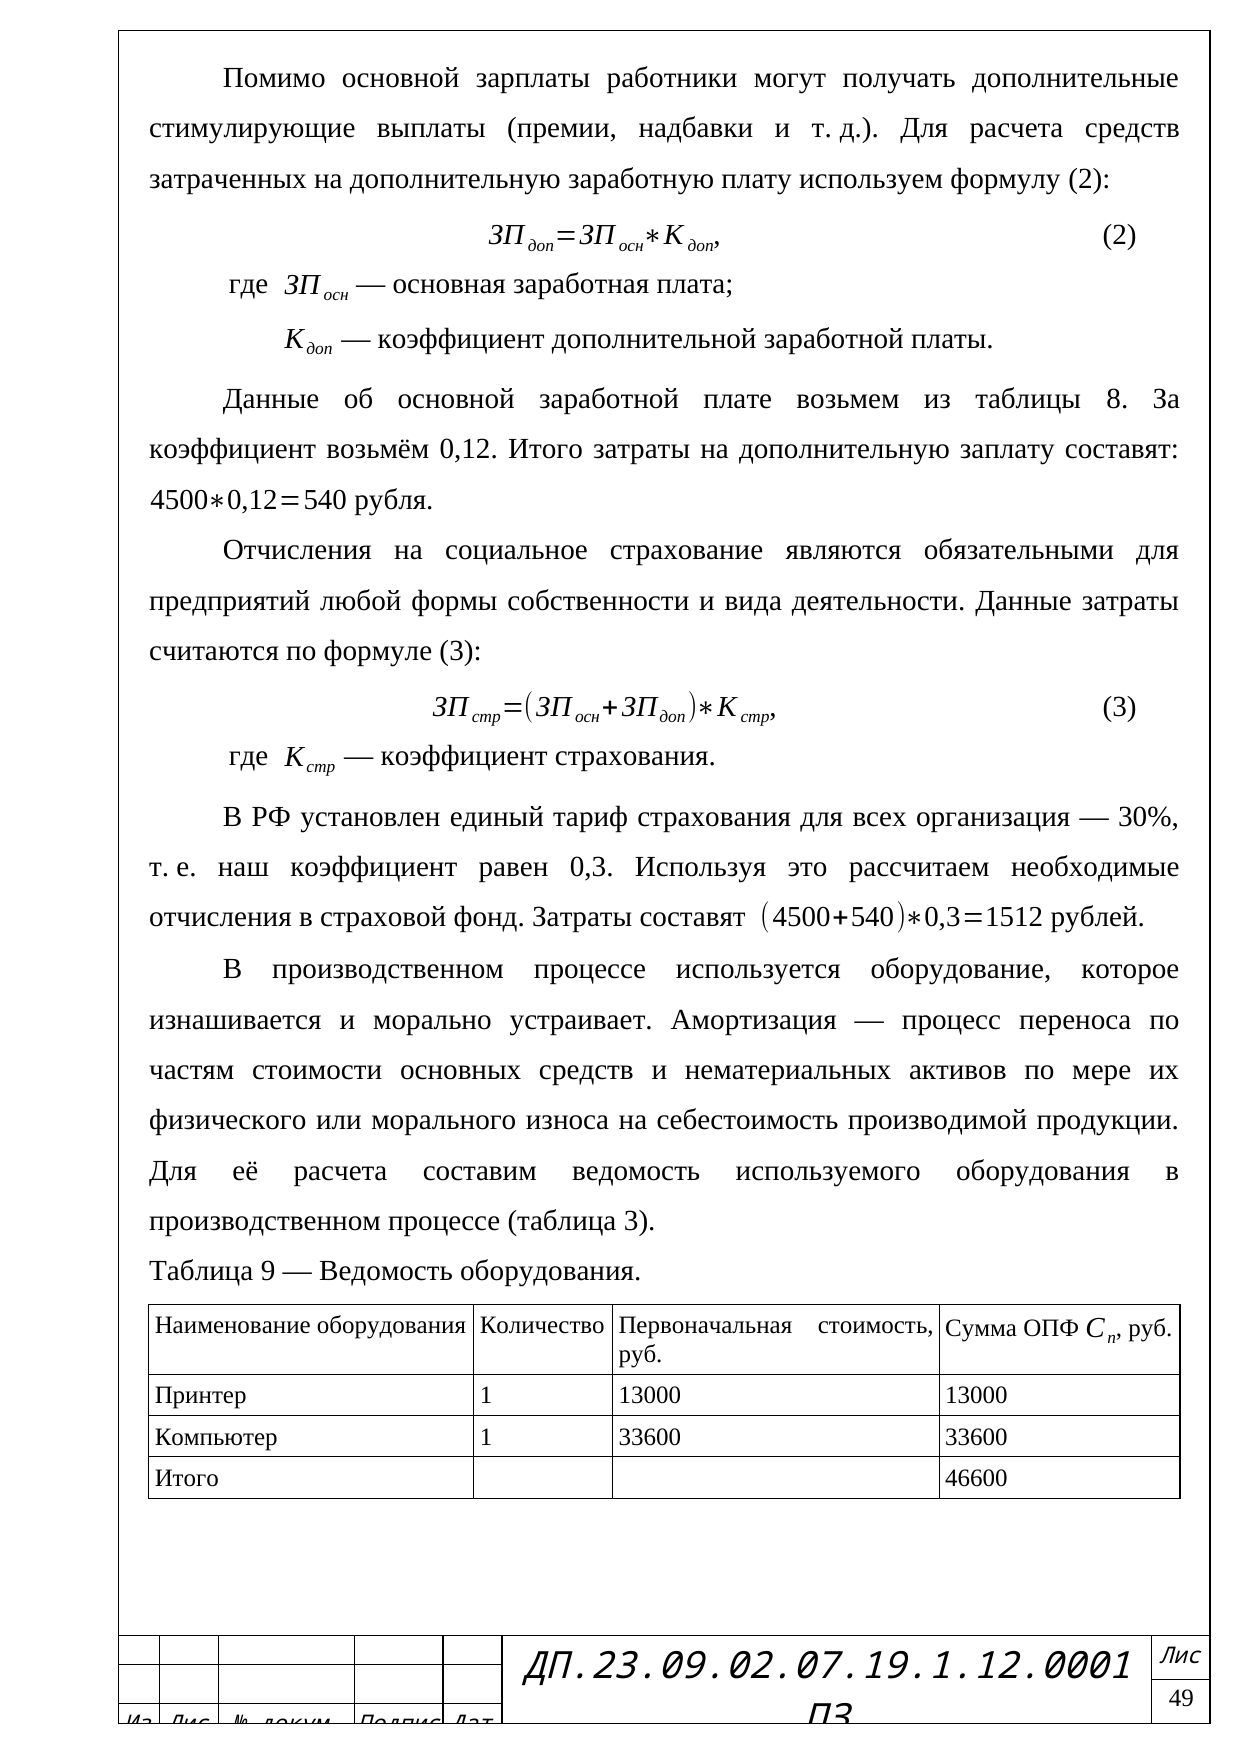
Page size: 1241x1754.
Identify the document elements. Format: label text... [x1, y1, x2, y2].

table_cell [474, 1457, 612, 1497]
table_header Количество [474, 1305, 612, 1374]
text Отчисления на социальное страхование являются обязательными для предприятий любой формы собственности и вида деятельности. Данные затраты считаются по формуле (3): [149, 532, 1180, 666]
table_cell 1 [474, 1375, 612, 1415]
table_header Первоначальная стоимость, руб. [613, 1305, 939, 1374]
text Данные об основной заработной плате возьмем из таблицы 8. За коэффициент возьмём 0,12. Итого затраты на дополнительную заплату составят: рубля. [149, 381, 1180, 516]
text Таблица 9 — Ведомость оборудования. [149, 1253, 1180, 1287]
table_header , [149, 683, 1059, 733]
table_cell Итого [149, 1457, 473, 1497]
table_cell Принтер [149, 1375, 473, 1415]
table_header Сумма ОПФ , руб. [940, 1305, 1179, 1374]
table_header (3) [1059, 683, 1180, 733]
table_cell [613, 1457, 939, 1497]
text В РФ установлен единый тариф страхования для всех организация — 30%, т. е. наш коэффициент равен 0,3. Используя это рассчитаем необходимые отчисления в страховой фонд. Затраты составят рублей. [149, 799, 1180, 935]
text В производственном процессе используется оборудование, которое изнашивается и морально устраивает. Амортизация — процесс переноса по частям стоимости основных средств и нематериальных активов по мере их физического или морального износа на себестоимость производимой продукции. Для её расчета составим ведомость используемого оборудования в производственном процессе (таблица 3). [149, 952, 1180, 1237]
table_cell 13000 [613, 1375, 939, 1415]
table_cell 1 [474, 1416, 612, 1456]
table_cell Компьютер [149, 1416, 473, 1456]
table_cell — основная заработная плата; — коэффициент дополнительной заработной платы. [278, 261, 1180, 381]
table_header (2) [1059, 211, 1180, 261]
text Помимо основной зарплаты работники могут получать дополнительные стимулирующие выплаты (премии, надбавки и т. д.). Для расчета средств затраченных на дополнительную заработную плату используем формулу (2): [149, 60, 1180, 194]
table_cell — коэффициент страхования. [278, 733, 1180, 799]
table_header , [149, 211, 1059, 261]
table_cell 33600 [613, 1416, 939, 1456]
table_cell 46600 [940, 1457, 1179, 1497]
table_header Наименование оборудования [149, 1305, 473, 1374]
table_cell где [149, 261, 277, 381]
table_cell где [149, 733, 277, 799]
table_cell 33600 [940, 1416, 1179, 1456]
table_cell 13000 [940, 1375, 1179, 1415]
